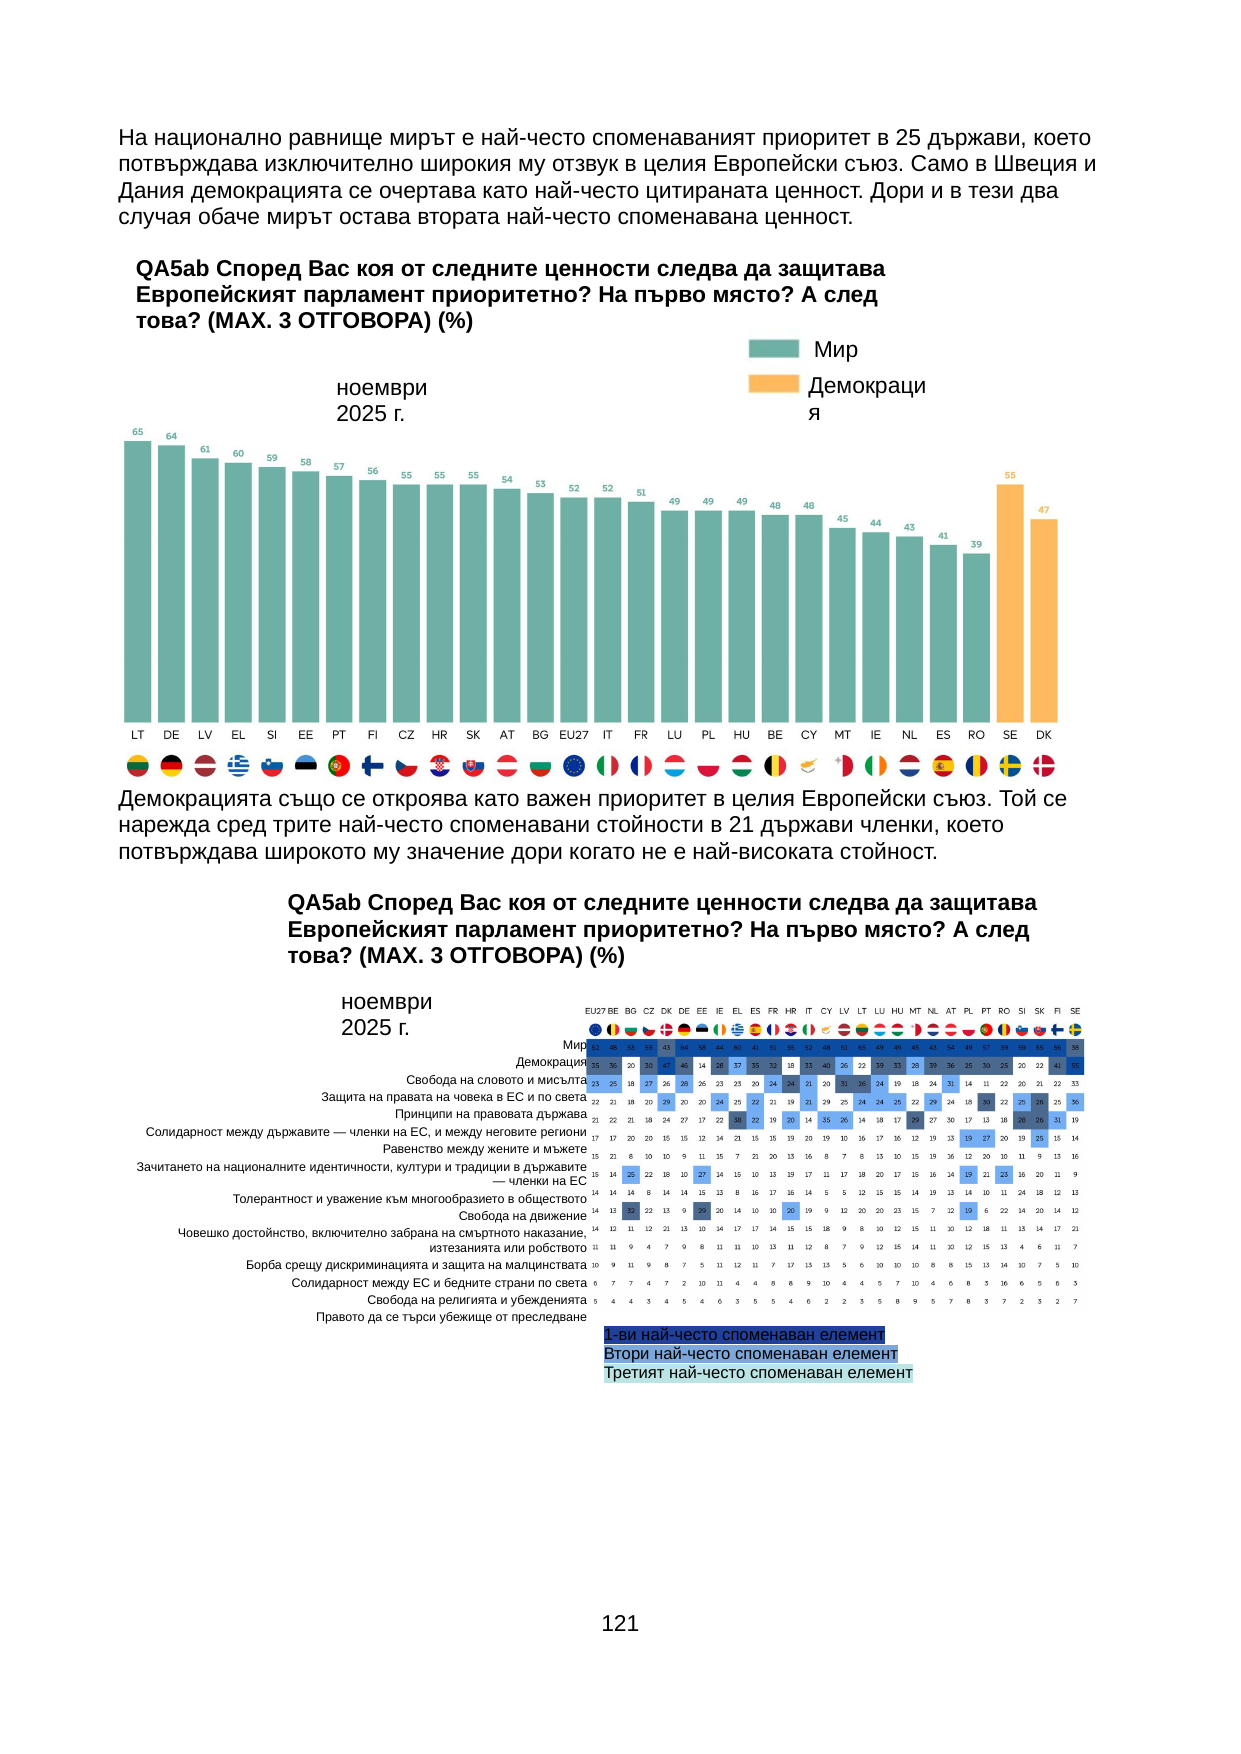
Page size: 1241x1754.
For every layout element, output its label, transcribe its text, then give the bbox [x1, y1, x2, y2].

picture [740, 328, 816, 401]
picture [351, 414, 358, 420]
text Демокрацията също се откроява като важен приоритет в целия Европейски съюз. Той се нарежда сред трите най-често споменавани стойности в 21 държави членки, което потвърждава широкото му значение дори когато не е най-високата стойност. [118, 241, 1122, 864]
picture [580, 1005, 1086, 1314]
picture [118, 414, 1063, 785]
text На национално равнище мирът е най-често споменаваният приоритет в 25 държави, което потвърждава изключително широкия му отзвук в целия Европейски съюз. Само в Швеция и Дания демокрацията се очертава като най-често цитираната ценност. Дори и в тези два случая обаче мирът остава втората най-често споменавана ценност. [118, 124, 1122, 229]
